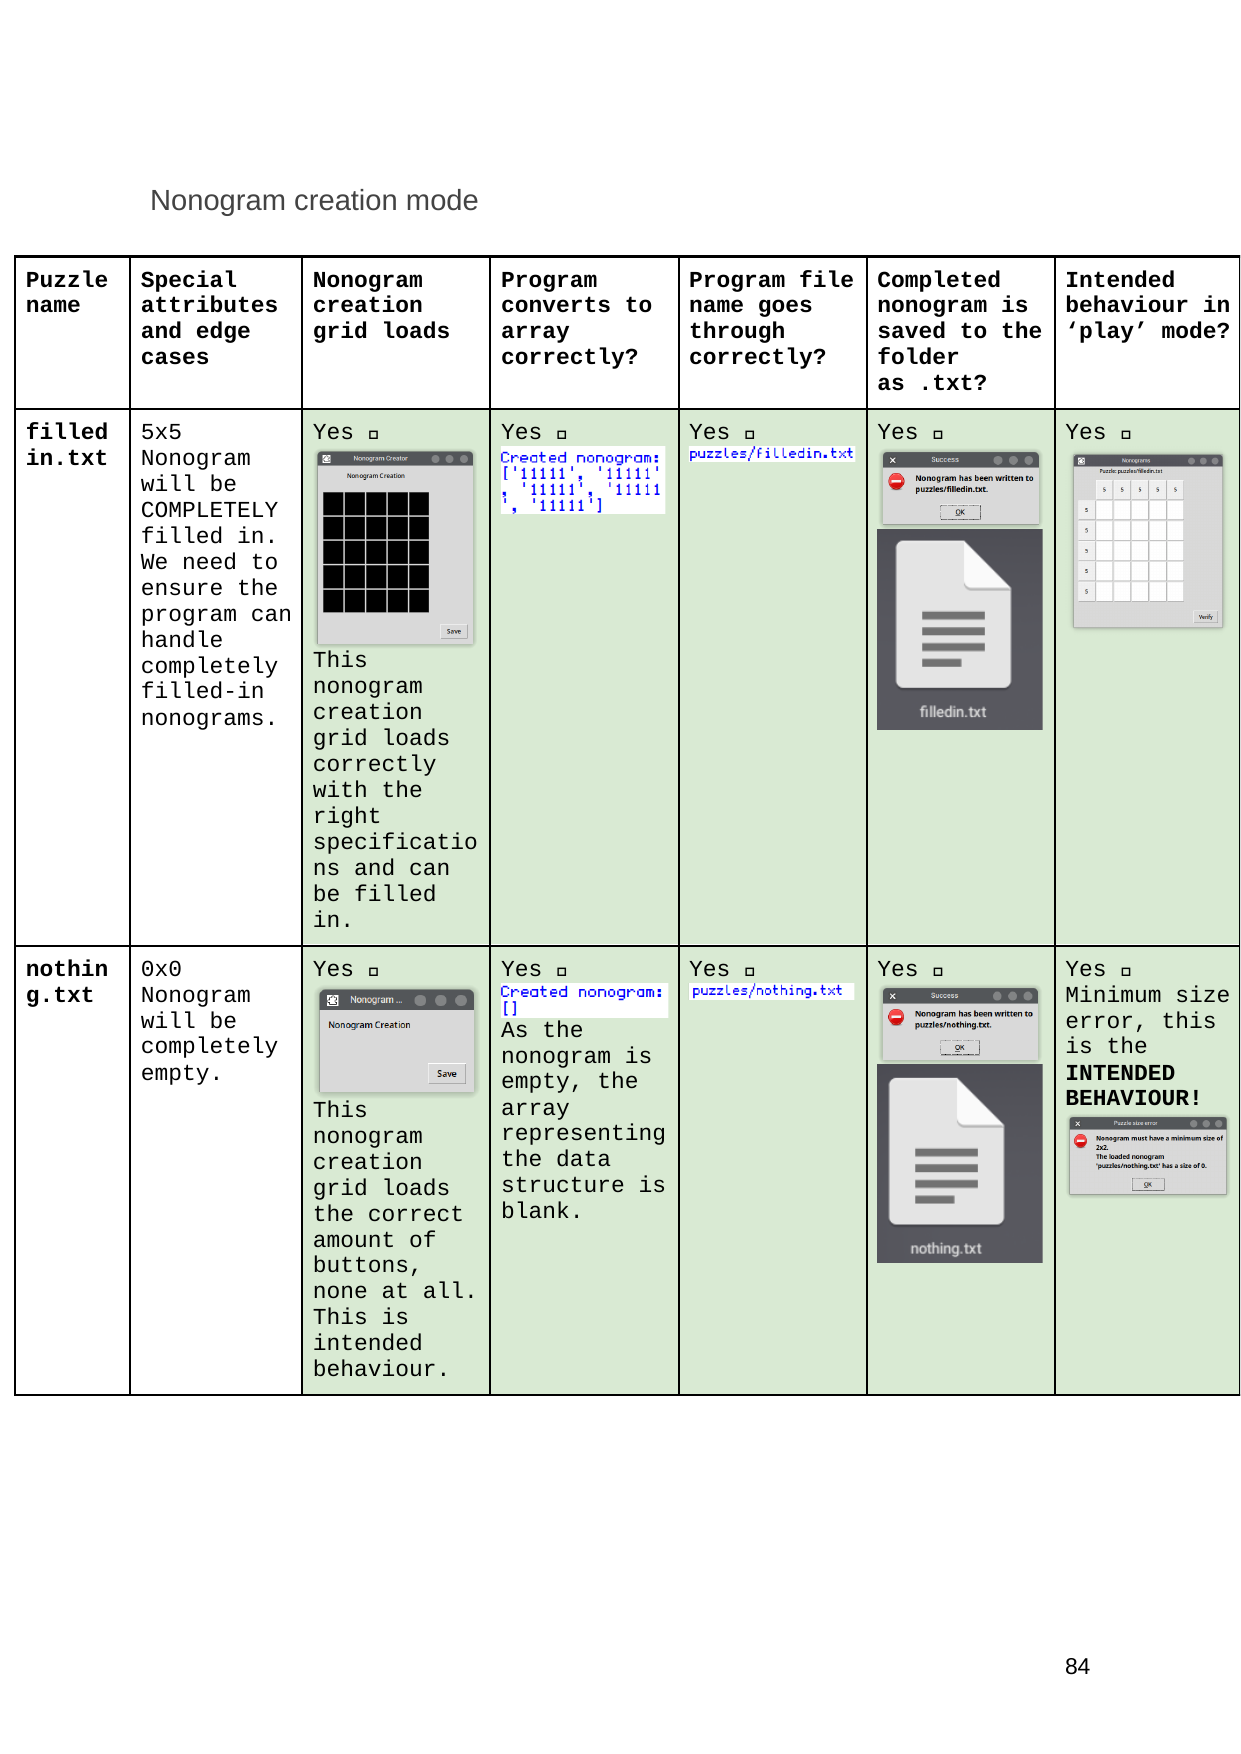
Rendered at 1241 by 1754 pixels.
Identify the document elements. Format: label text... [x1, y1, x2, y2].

table_cell nothing.txt [16, 947, 129, 1394]
table_cell 5x5 Nonogram will be COMPLETELY filled in. We need to ensure the program can handle completely filled-in nonograms. [131, 410, 301, 944]
picture [877, 446, 1044, 730]
table_cell Yes ✅ [491, 410, 678, 944]
table_cell Yes ✅ [680, 410, 866, 944]
picture [688, 446, 856, 462]
table_header Intended behaviour in ‘play’ mode? [1056, 258, 1239, 408]
table_cell Yes ✅ [868, 947, 1054, 1394]
table_cell Yes ✅ [680, 947, 866, 1394]
table_cell 0x0 Nonogram will be completely empty. [131, 947, 301, 1394]
picture [877, 983, 1043, 1263]
picture [1065, 1112, 1231, 1199]
picture [1065, 446, 1231, 636]
table_header Special attributes and edge cases [131, 258, 301, 408]
table_cell Yes ✅ As the nonogram is empty, the array representing the data structure is blank. [491, 947, 678, 1394]
table_header Puzzle name [16, 258, 129, 408]
table_header Completed nonogram is saved to the folder as .txt? [868, 258, 1054, 408]
picture [688, 983, 855, 1000]
table_cell Yes ✅ This nonogram creation grid loads correctly with the right specifications and can be filled in. [303, 410, 489, 944]
table_cell Yes ✅ [868, 410, 1054, 944]
picture [500, 983, 669, 1018]
table_header Program file name goes through correctly? [680, 258, 866, 408]
table_cell Yes ✅ Minimum size error, this is the INTENDED BEHAVIOUR! [1056, 947, 1239, 1394]
picture [312, 983, 480, 1099]
picture [312, 446, 478, 649]
table_cell filledin.txt [16, 410, 129, 944]
subtitle Nonogram creation mode [150, 183, 1090, 217]
table_header Nonogram creation grid loads [303, 258, 489, 408]
table_header Program converts to array correctly? [491, 258, 678, 408]
table_cell Yes ✅ This nonogram creation grid loads the correct amount of buttons, none at all. This is intended behaviour. [303, 947, 489, 1394]
picture [500, 446, 666, 514]
table_cell Yes ✅ [1056, 410, 1239, 944]
